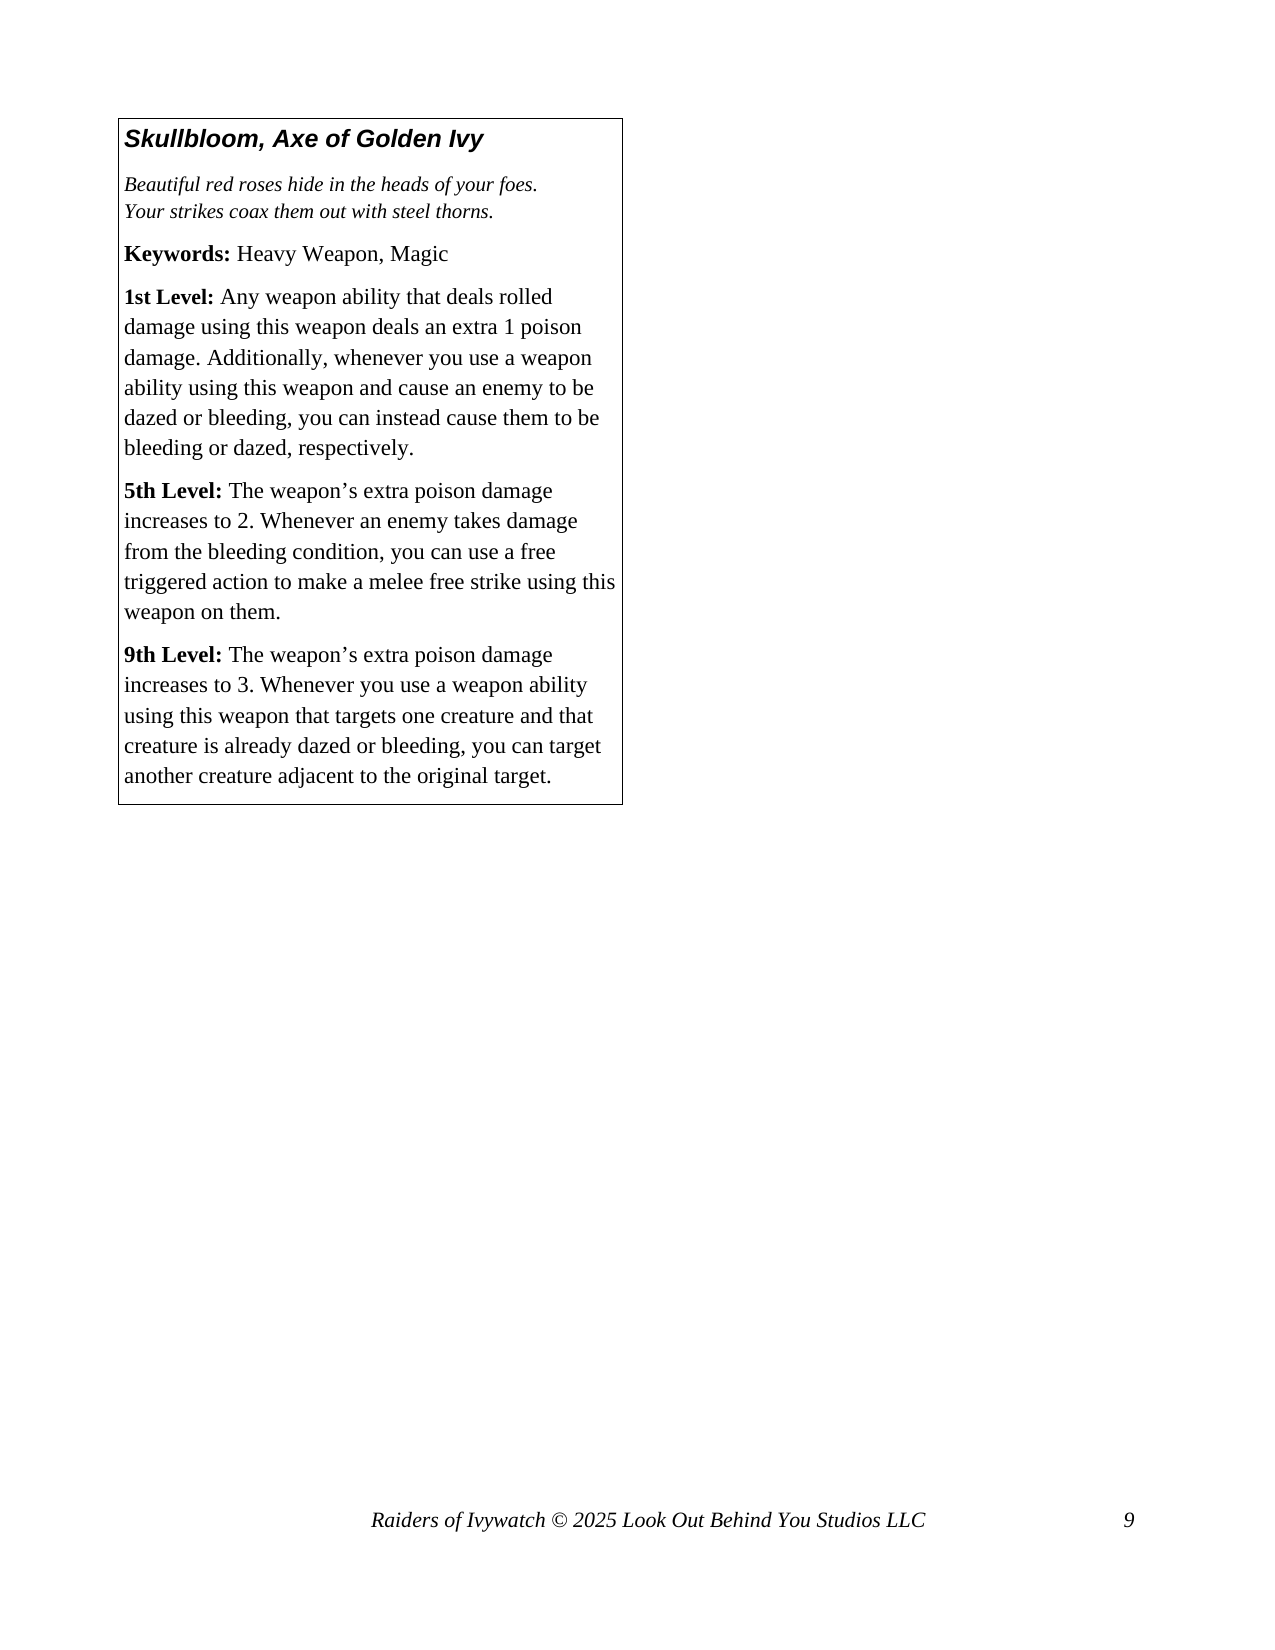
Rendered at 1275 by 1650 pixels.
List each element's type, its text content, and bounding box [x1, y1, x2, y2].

table_header Skullbloom, Axe of Golden Ivy Beautiful red roses hide in the heads of your foes. Your strikes coax them out with steel thorns. Keywords: Heavy Weapon, Magic 1st Level: Any weapon ability that deals rolled damage using this weapon deals an extra 1 poison damage. Additionally, whenever you use a weapon ability using this weapon and cause an enemy to be dazed or bleeding, you can instead cause them to be bleeding or dazed, respectively. 5th Level: The weapon’s extra poison damage increases to 2. Whenever an enemy takes damage from the bleeding condition, you can use a free triggered action to make a melee free strike using this weapon on them. 9th Level: The weapon’s extra poison damage increases to 3. Whenever you use a weapon ability using this weapon that targets one creature and that creature is already dazed or bleeding, you can target another creature adjacent to the original target. [119, 119, 622, 804]
